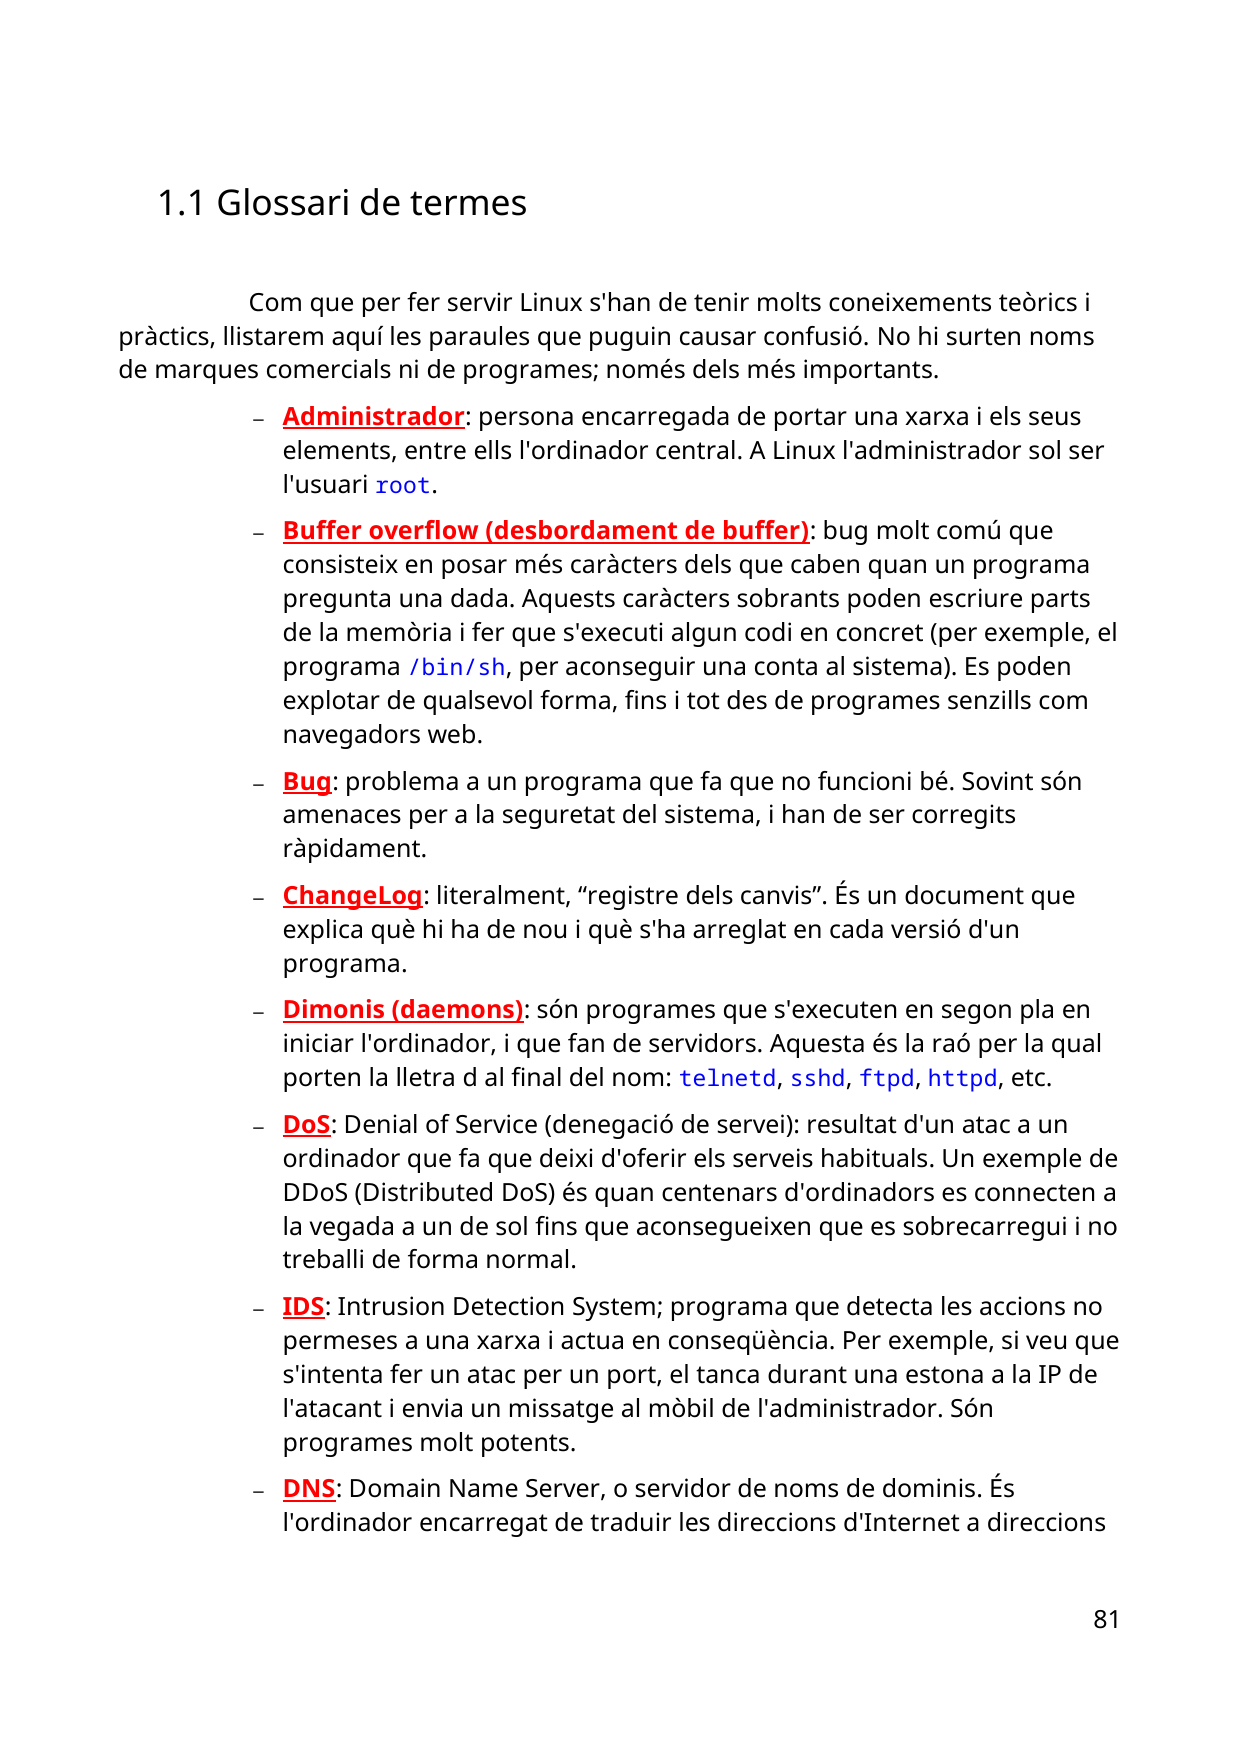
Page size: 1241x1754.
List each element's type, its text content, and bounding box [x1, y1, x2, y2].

list DNS: Domain Name Server, o servidor de noms de dominis. És l'ordinador encarregat de traduir les direccions d'Internet a direccions [253, 1471, 1122, 1539]
list IDS: Intrusion Detection System; programa que detecta les accions no permeses a una xarxa i actua en conseqüència. Per exemple, si veu que s'intenta fer un atac per un port, el tanca durant una estona a la IP de l'atacant i envia un missatge al mòbil de l'administrador. Són programes molt potents. [253, 1289, 1122, 1459]
list Dimonis (daemons): són programes que s'executen en segon pla en iniciar l'ordinador, i que fan de servidors. Aquesta és la raó per la qual porten la lletra d al final del nom: telnetd, sshd, ftpd, httpd, etc. [253, 992, 1122, 1094]
list Buffer overflow (desbordament de buffer): bug molt comú que consisteix en posar més caràcters dels que caben quan un programa pregunta una dada. Aquests caràcters sobrants poden escriure parts de la memòria i fer que s'executi algun codi en concret (per exemple, el programa /bin/sh, per aconseguir una conta al sistema). Es poden explotar de qualsevol forma, fins i tot des de programes senzills com navegadors web. [253, 513, 1122, 751]
text Com que per fer servir Linux s'han de tenir molts coneixements teòrics i pràctics, llistarem aquí les paraules que puguin causar confusió. No hi surten noms de marques comercials ni de programes; només dels més importants. [118, 284, 1122, 386]
list DoS: Denial of Service (denegació de servei): resultat d'un atac a un ordinador que fa que deixi d'oferir els serveis habituals. Un exemple de DDoS (Distributed DoS) és quan centenars d'ordinadors es connecten a la vegada a un de sol fins que aconsegueixen que es sobrecarregui i no treballi de forma normal. [253, 1107, 1122, 1276]
list Bug: problema a un programa que fa que no funcioni bé. Sovint són amenaces per a la seguretat del sistema, i han de ser corregits ràpidament. [253, 763, 1122, 865]
list Administrador: persona encarregada de portar una xarxa i els seus elements, entre ells l'ordinador central. A Linux l'administrador sol ser l'usuari root. [253, 399, 1122, 501]
list ChangeLog: literalment, “registre dels canvis”. És un document que explica què hi ha de nou i què s'ha arreglat en cada versió d'un programa. [253, 878, 1122, 980]
subtitle Glossari de termes [148, 177, 1122, 226]
